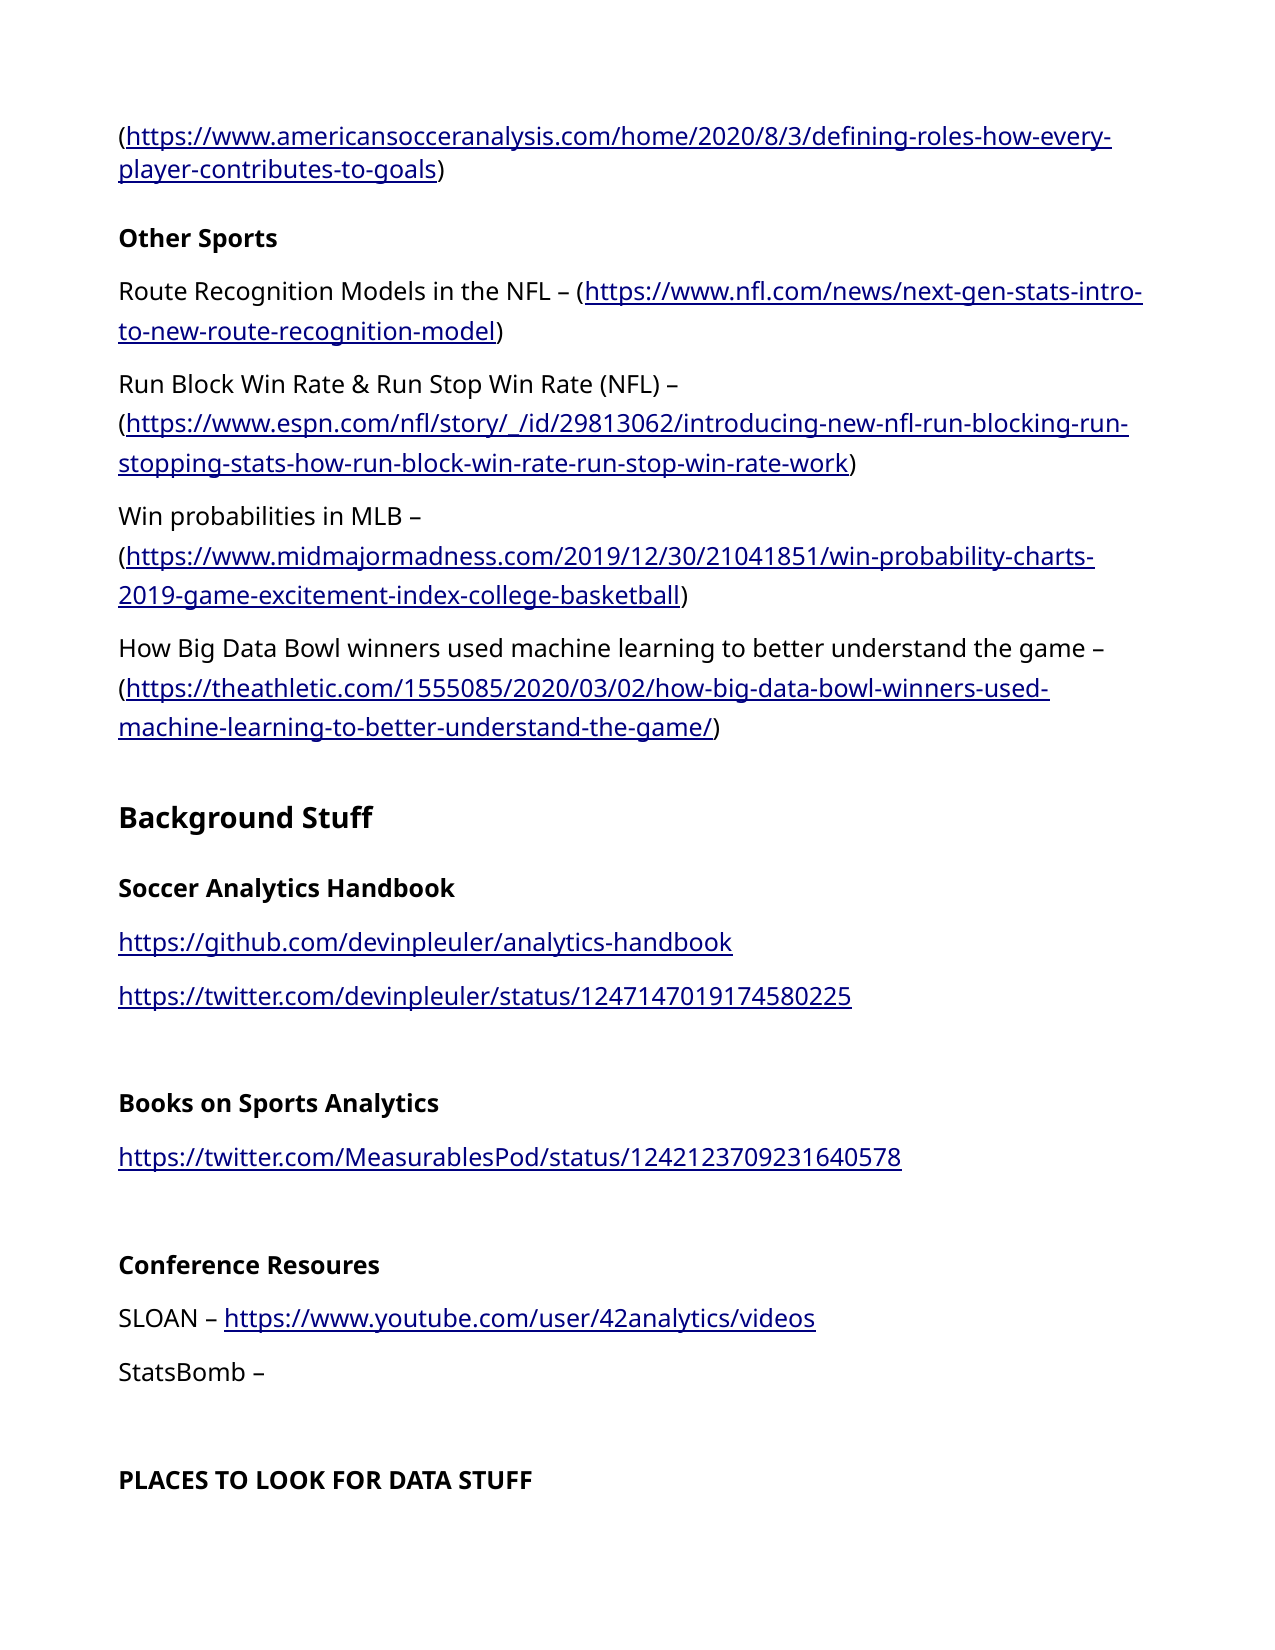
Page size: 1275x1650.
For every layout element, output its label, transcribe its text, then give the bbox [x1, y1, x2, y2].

text Soccer Analytics Handbook [118, 871, 1157, 905]
text https://twitter.com/MeasurablesPod/status/1242123709231640578 [118, 1140, 1157, 1174]
text Run Block Win Rate & Run Stop Win Rate (NFL) – (https://www.espn.com/nfl/story/_/id/29813062/introducing-new-nfl-run-blocking-run-stopping-stats-how-run-block-win-rate-run-stop-win-rate-work) [118, 367, 1157, 479]
text SLOAN – https://www.youtube.com/user/42analytics/videos [118, 1301, 1157, 1335]
text Conference Resoures [118, 1247, 1157, 1281]
text StatsBomb – [118, 1355, 1157, 1389]
text Background Stuff [118, 797, 1157, 837]
text PLACES TO LOOK FOR DATA STUFF [118, 1462, 1157, 1496]
text Route Recognition Models in the NFL – (https://www.nfl.com/news/next-gen-stats-intro-to-new-route-recognition-model) [118, 274, 1157, 347]
text Books on Sports Analytics [118, 1086, 1157, 1120]
text Other Sports [118, 220, 1157, 254]
text Win probabilities in MLB – (https://www.midmajormadness.com/2019/12/30/21041851/win-probability-charts-2019-game-excitement-index-college-basketball) [118, 499, 1157, 611]
text https://twitter.com/devinpleuler/status/1247147019174580225 [118, 978, 1157, 1013]
text https://github.com/devinpleuler/analytics-handbook [118, 925, 1157, 959]
text (https://www.americansocceranalysis.com/home/2020/8/3/defining-roles-how-every-player-contributes-to-goals) [118, 118, 1157, 186]
text How Big Data Bowl winners used machine learning to better understand the game – (https://theathletic.com/1555085/2020/03/02/how-big-data-bowl-winners-used-machine-learning-to-better-understand-the-game/) [118, 631, 1157, 743]
